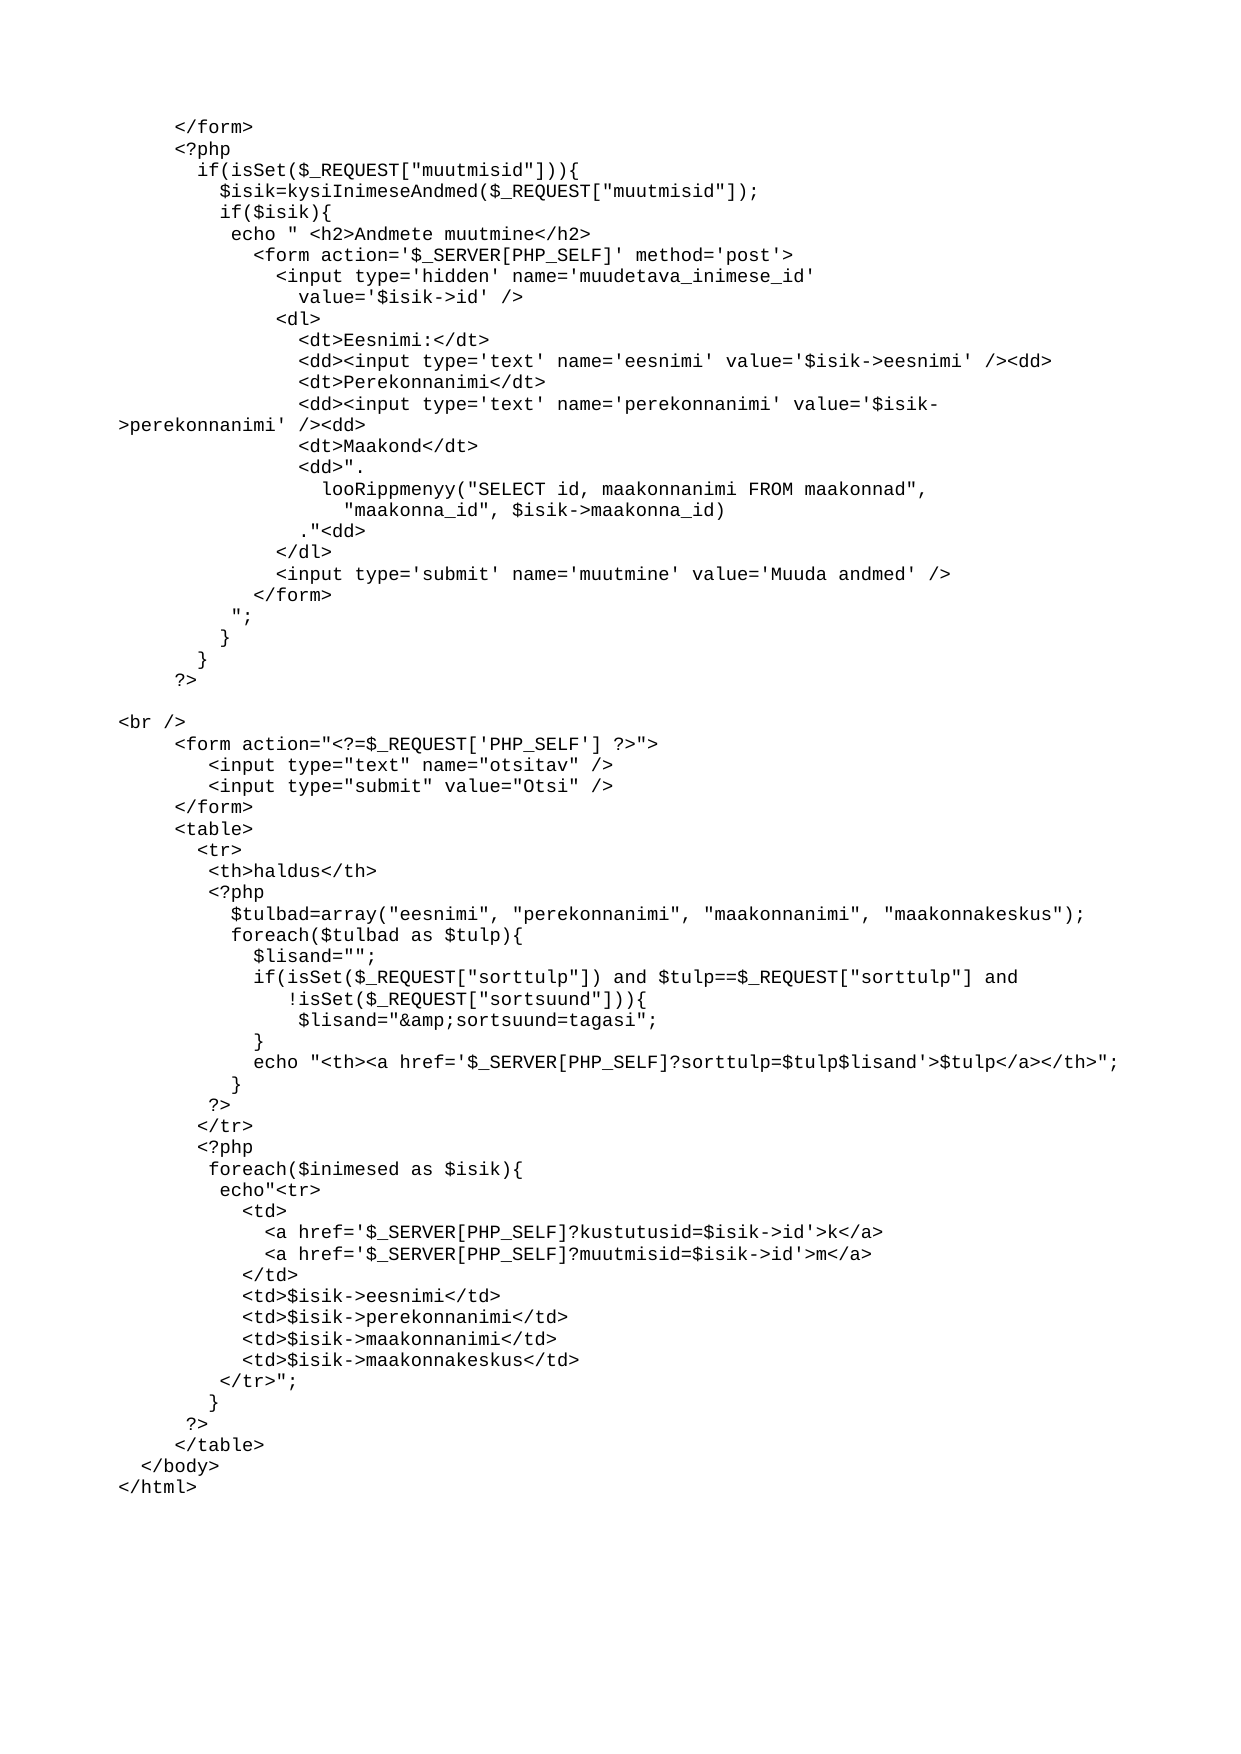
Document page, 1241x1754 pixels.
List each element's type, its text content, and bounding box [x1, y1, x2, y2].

text <td>$isik->eesnimi</td> [118, 1287, 1122, 1308]
text <br /> [118, 713, 1122, 734]
text if(isSet($_REQUEST["muutmisid"])){ [118, 161, 1122, 182]
text <?php [118, 1138, 1122, 1159]
text looRippmenyy("SELECT id, maakonnanimi FROM maakonnad", [118, 479, 1122, 501]
text <dl> [118, 309, 1122, 331]
text <form action='$_SERVER[PHP_SELF]' method='post'> [118, 246, 1122, 267]
text <td>$isik->perekonnanimi</td> [118, 1308, 1122, 1329]
text <dd>". [118, 458, 1122, 479]
text </form> [118, 118, 1122, 139]
text } [118, 1074, 1122, 1096]
text echo " <h2>Andmete muutmine</h2> [118, 224, 1122, 246]
text <input type='submit' name='muutmine' value='Muuda andmed' /> [118, 564, 1122, 586]
text $lisand="&amp;sortsuund=tagasi"; [118, 1011, 1122, 1032]
text ?> [118, 671, 1122, 692]
text <dt>Maakond</dt> [118, 437, 1122, 458]
text <input type="text" name="otsitav" /> [118, 756, 1122, 777]
text <dd><input type='text' name='eesnimi' value='$isik->eesnimi' /><dd> [118, 352, 1122, 373]
text </form> [118, 798, 1122, 819]
text <input type="submit" value="Otsi" /> [118, 777, 1122, 798]
text </tr> [118, 1117, 1122, 1138]
text if($isik){ [118, 203, 1122, 224]
text <dt>Eesnimi:</dt> [118, 331, 1122, 352]
text value='$isik->id' /> [118, 288, 1122, 309]
text </html> [118, 1478, 1122, 1499]
text $tulbad=array("eesnimi", "perekonnanimi", "maakonnanimi", "maakonnakeskus"); [118, 904, 1122, 926]
text <form action="<?=$_REQUEST['PHP_SELF'] ?>"> [118, 734, 1122, 756]
text <?php [118, 883, 1122, 904]
text <a href='$_SERVER[PHP_SELF]?kustutusid=$isik->id'>k</a> [118, 1223, 1122, 1244]
text </td> [118, 1266, 1122, 1287]
text <dt>Perekonnanimi</dt> [118, 373, 1122, 394]
text <?php [118, 139, 1122, 161]
text foreach($tulbad as $tulp){ [118, 926, 1122, 947]
text } [118, 1032, 1122, 1053]
text <a href='$_SERVER[PHP_SELF]?muutmisid=$isik->id'>m</a> [118, 1244, 1122, 1266]
text <table> [118, 819, 1122, 841]
text <tr> [118, 841, 1122, 862]
text } [118, 1393, 1122, 1414]
text echo "<th><a href='$_SERVER[PHP_SELF]?sorttulp=$tulp$lisand'>$tulp</a></th>"; [118, 1053, 1122, 1074]
text } [118, 649, 1122, 671]
text </dl> [118, 543, 1122, 564]
text } [118, 628, 1122, 649]
text </table> [118, 1436, 1122, 1457]
text <td>$isik->maakonnanimi</td> [118, 1329, 1122, 1351]
text </form> [118, 586, 1122, 607]
text <td>$isik->maakonnakeskus</td> [118, 1351, 1122, 1372]
text "maakonna_id", $isik->maakonna_id) [118, 501, 1122, 522]
text $lisand=""; [118, 947, 1122, 968]
text <th>haldus</th> [118, 862, 1122, 883]
text ?> [118, 1096, 1122, 1117]
text echo"<tr> [118, 1181, 1122, 1202]
text </tr>"; [118, 1372, 1122, 1393]
text if(isSet($_REQUEST["sorttulp"]) and $tulp==$_REQUEST["sorttulp"] and [118, 968, 1122, 989]
text <dd><input type='text' name='perekonnanimi' value='$isik->perekonnanimi' /><dd> [118, 394, 1122, 437]
text foreach($inimesed as $isik){ [118, 1159, 1122, 1181]
text $isik=kysiInimeseAndmed($_REQUEST["muutmisid"]); [118, 182, 1122, 203]
text ?> [118, 1414, 1122, 1436]
text !isSet($_REQUEST["sortsuund"])){ [118, 989, 1122, 1011]
text <td> [118, 1202, 1122, 1223]
text "; [118, 607, 1122, 628]
text ."<dd> [118, 522, 1122, 543]
text </body> [118, 1457, 1122, 1478]
text <input type='hidden' name='muudetava_inimese_id' [118, 267, 1122, 288]
